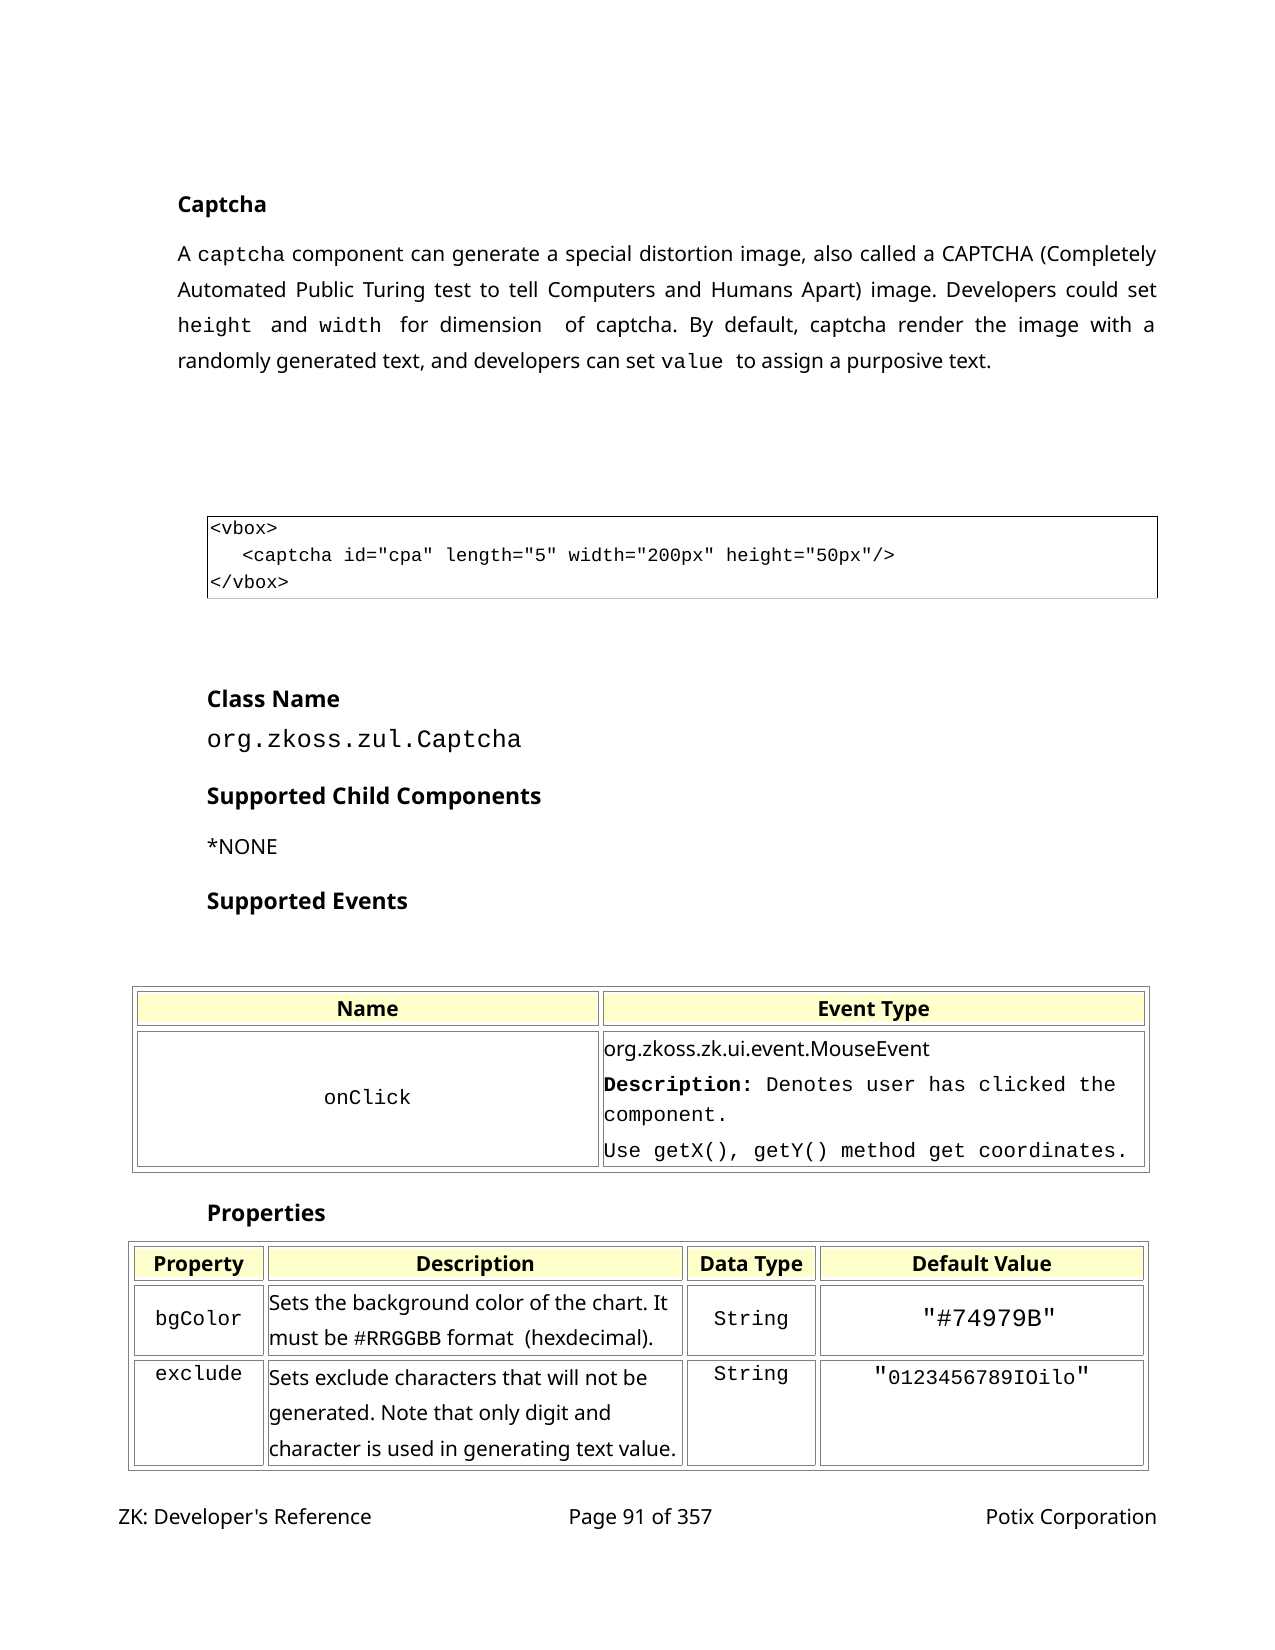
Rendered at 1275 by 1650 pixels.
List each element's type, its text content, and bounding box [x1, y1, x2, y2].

table_cell bgColor [131, 1280, 266, 1355]
text </vbox> [208, 570, 1157, 598]
table_cell "0123456789IOilo" [818, 1355, 1146, 1465]
text *NONE [207, 832, 1157, 860]
table_cell onClick [134, 1025, 600, 1166]
text A captcha component can generate a special distortion image, also called a CAPTCHA (Completely Automated Public Turing test to tell Computers and Humans Apart) image. Developers could set height and width for dimension of captcha. By default, captcha render the image with a randomly generated text, and developers can set value to assign a purposive text. [177, 239, 1157, 374]
table_header Description [266, 1242, 685, 1280]
table_header Event Type [600, 987, 1147, 1025]
subtitle Class Name [207, 683, 1157, 714]
table_cell org.zkoss.zk.ui.event.MouseEvent Description: Denotes user has clicked the component. Use getX(), getY() method get coordinates. [600, 1025, 1147, 1166]
table_cell Sets exclude characters that will not be generated. Note that only digit and character is used in generating text value. [266, 1355, 685, 1465]
subtitle Captcha [177, 189, 1157, 219]
table_header Property [131, 1242, 266, 1280]
table_header Default Value [818, 1242, 1146, 1280]
table_cell String [685, 1355, 817, 1465]
table_cell Sets the background color of the chart. It must be #RRGGBB format (hexdecimal). [266, 1280, 685, 1355]
table_cell exclude [131, 1355, 266, 1465]
text <captcha id="cpa" length="5" width="200px" height="50px"/> [208, 543, 1157, 567]
text <vbox> [208, 517, 1157, 540]
text org.zkoss.zul.Captcha [207, 727, 1157, 755]
table_header Data Type [685, 1242, 817, 1280]
table_cell "#74979B" [818, 1280, 1146, 1355]
subtitle Supported Events [207, 885, 1157, 916]
subtitle Supported Child Components [207, 780, 1157, 811]
subtitle Properties [207, 1197, 1157, 1228]
table_cell String [685, 1280, 817, 1355]
table_header Name [134, 987, 600, 1025]
